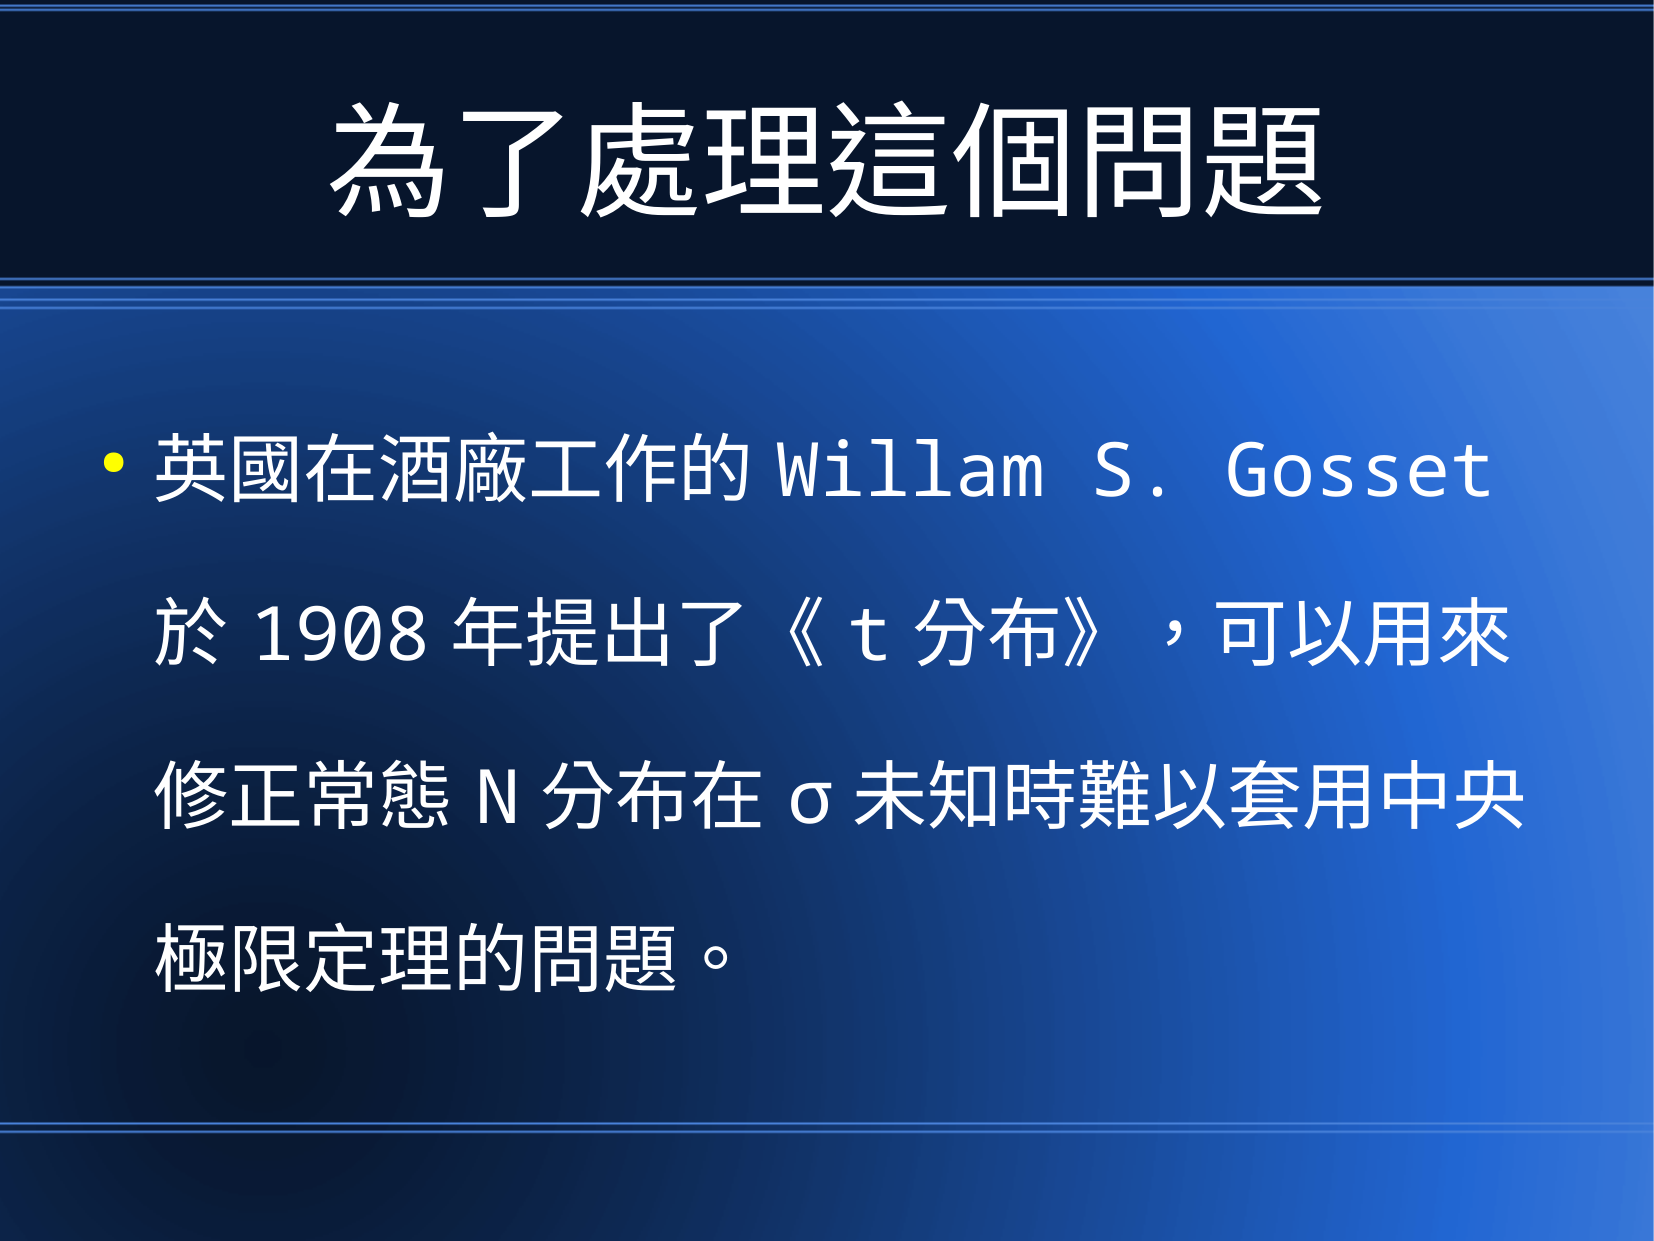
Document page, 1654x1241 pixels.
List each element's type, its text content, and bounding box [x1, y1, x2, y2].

title 為了處理這個問題 [82, 49, 1571, 257]
picture [0, 0, 1654, 1241]
list 英國在酒廠工作的Willam S. Gosset於1908年提出了《t分布》，可以用來修正常態N分布在σ未知時難以套用中央極限定理的問題。 [82, 355, 1571, 1241]
